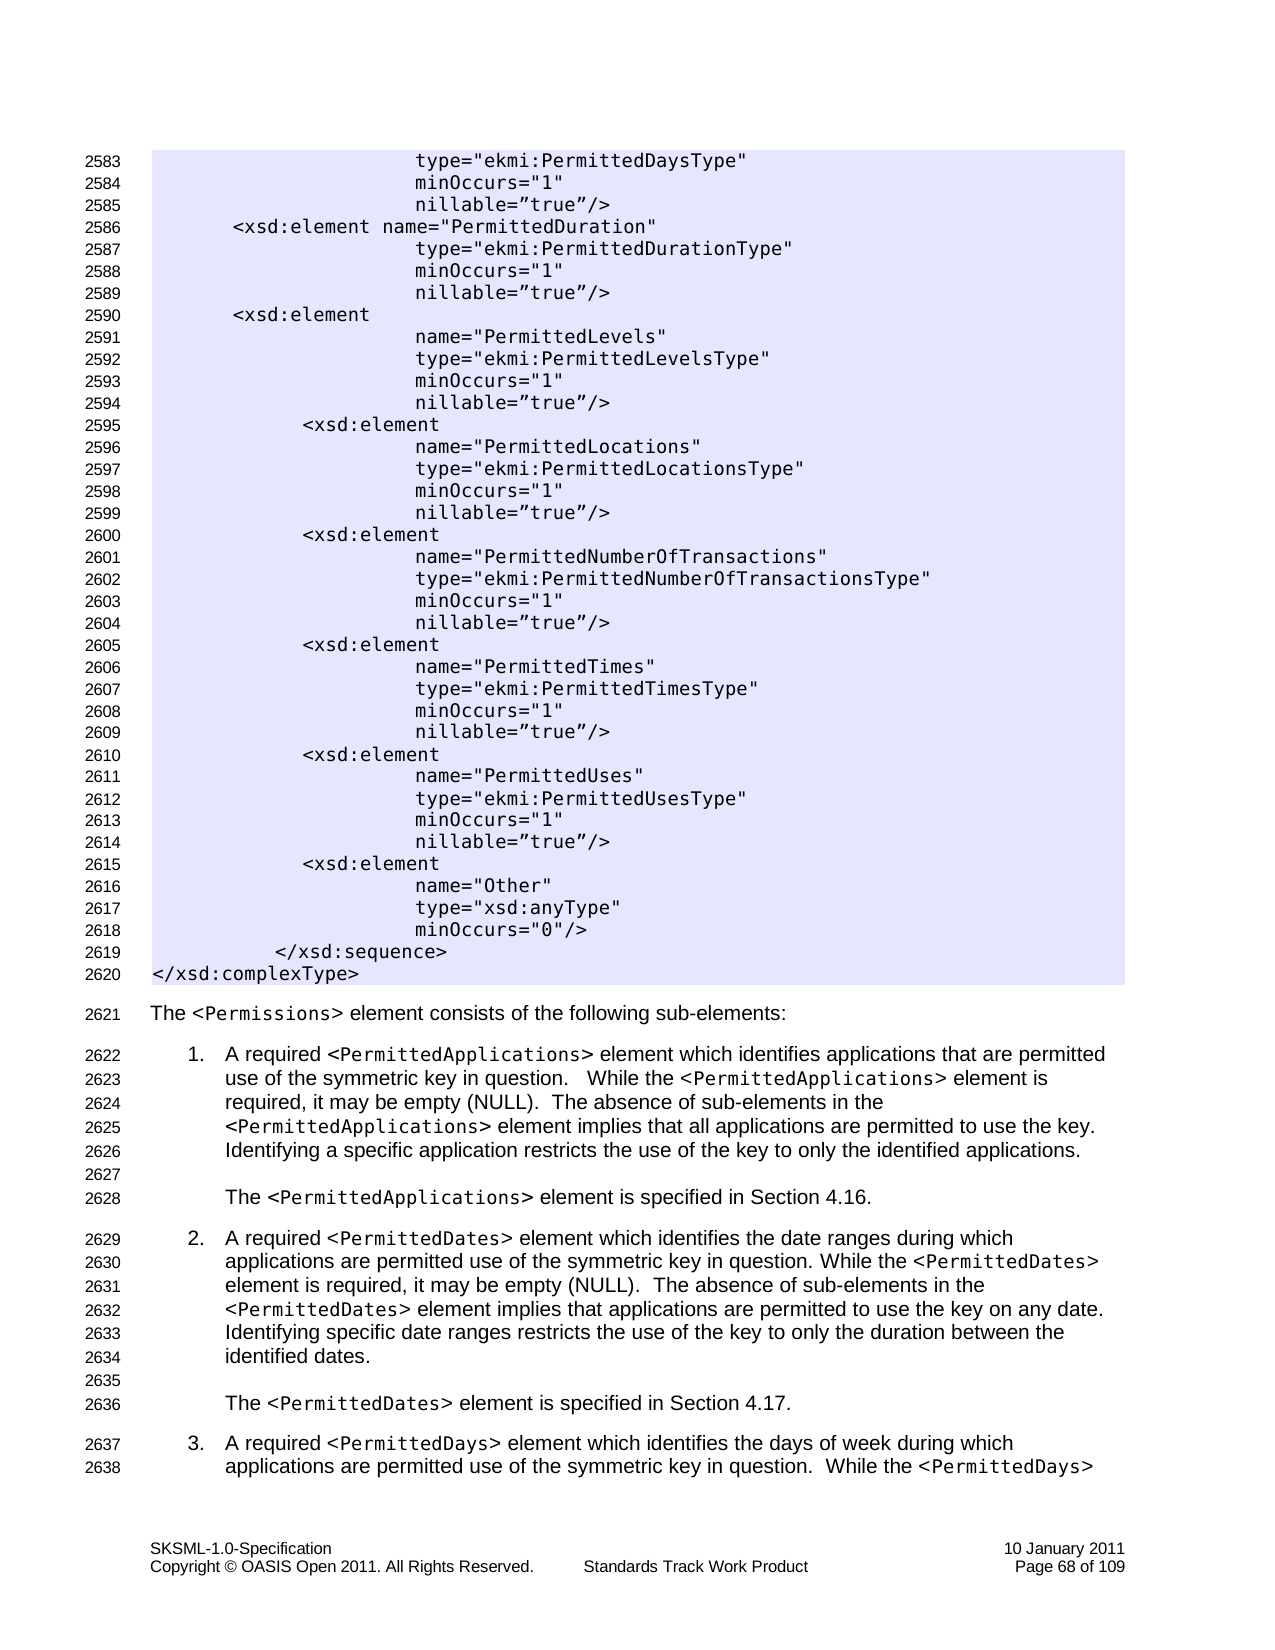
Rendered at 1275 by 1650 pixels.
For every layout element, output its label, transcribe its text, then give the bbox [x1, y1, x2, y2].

text The <Permissions> element consists of the following sub-elements: [150, 1002, 1125, 1025]
list A required <PermittedApplications> element which identifies applications that are permitted use of the symmetric key in question. While the <PermittedApplications> element is required, it may be empty (NULL). The absence of sub-elements in the <PermittedApplications> element implies that all applications are permitted to use the key. Identifying a specific application restricts the use of the key to only the identified applications. The <PermittedApplications> element is specified in Section 4.16. [187, 1042, 1125, 1210]
list A required <PermittedDates> element which identifies the date ranges during which applications are permitted use of the symmetric key in question. While the <PermittedDates> element is required, it may be empty (NULL). The absence of sub-elements in the <PermittedDates> element implies that applications are permitted to use the key on any date. Identifying specific date ranges restricts the use of the key to only the duration between the identified dates. The <PermittedDates> element is specified in Section 4.17. [187, 1226, 1125, 1415]
text type="ekmi:PermittedDaysType" minOccurs="1" nillable=”true”/> <xsd:element name="PermittedDuration" type="ekmi:PermittedDurationType" minOccurs="1" nillable=”true”/> <xsd:element name="PermittedLevels" type="ekmi:PermittedLevelsType" minOccurs="1" nillable=”true”/> <xsd:element name="PermittedLocations" type="ekmi:PermittedLocationsType" minOccurs="1" nillable=”true”/> <xsd:element name="PermittedNumberOfTransactions" type="ekmi:PermittedNumberOfTransactionsType" minOccurs="1" nillable=”true”/> <xsd:element name="PermittedTimes" type="ekmi:PermittedTimesType" minOccurs="1" nillable=”true”/> <xsd:element name="PermittedUses" type="ekmi:PermittedUsesType" minOccurs="1" nillable=”true”/> <xsd:element name="Other" type="xsd:anyType" minOccurs="0"/> </xsd:sequence> </xsd:complexType> [152, 150, 1125, 985]
list A required <PermittedDays> element which identifies the days of week during which applications are permitted use of the symmetric key in question. While the <PermittedDays> [187, 1431, 1125, 1478]
